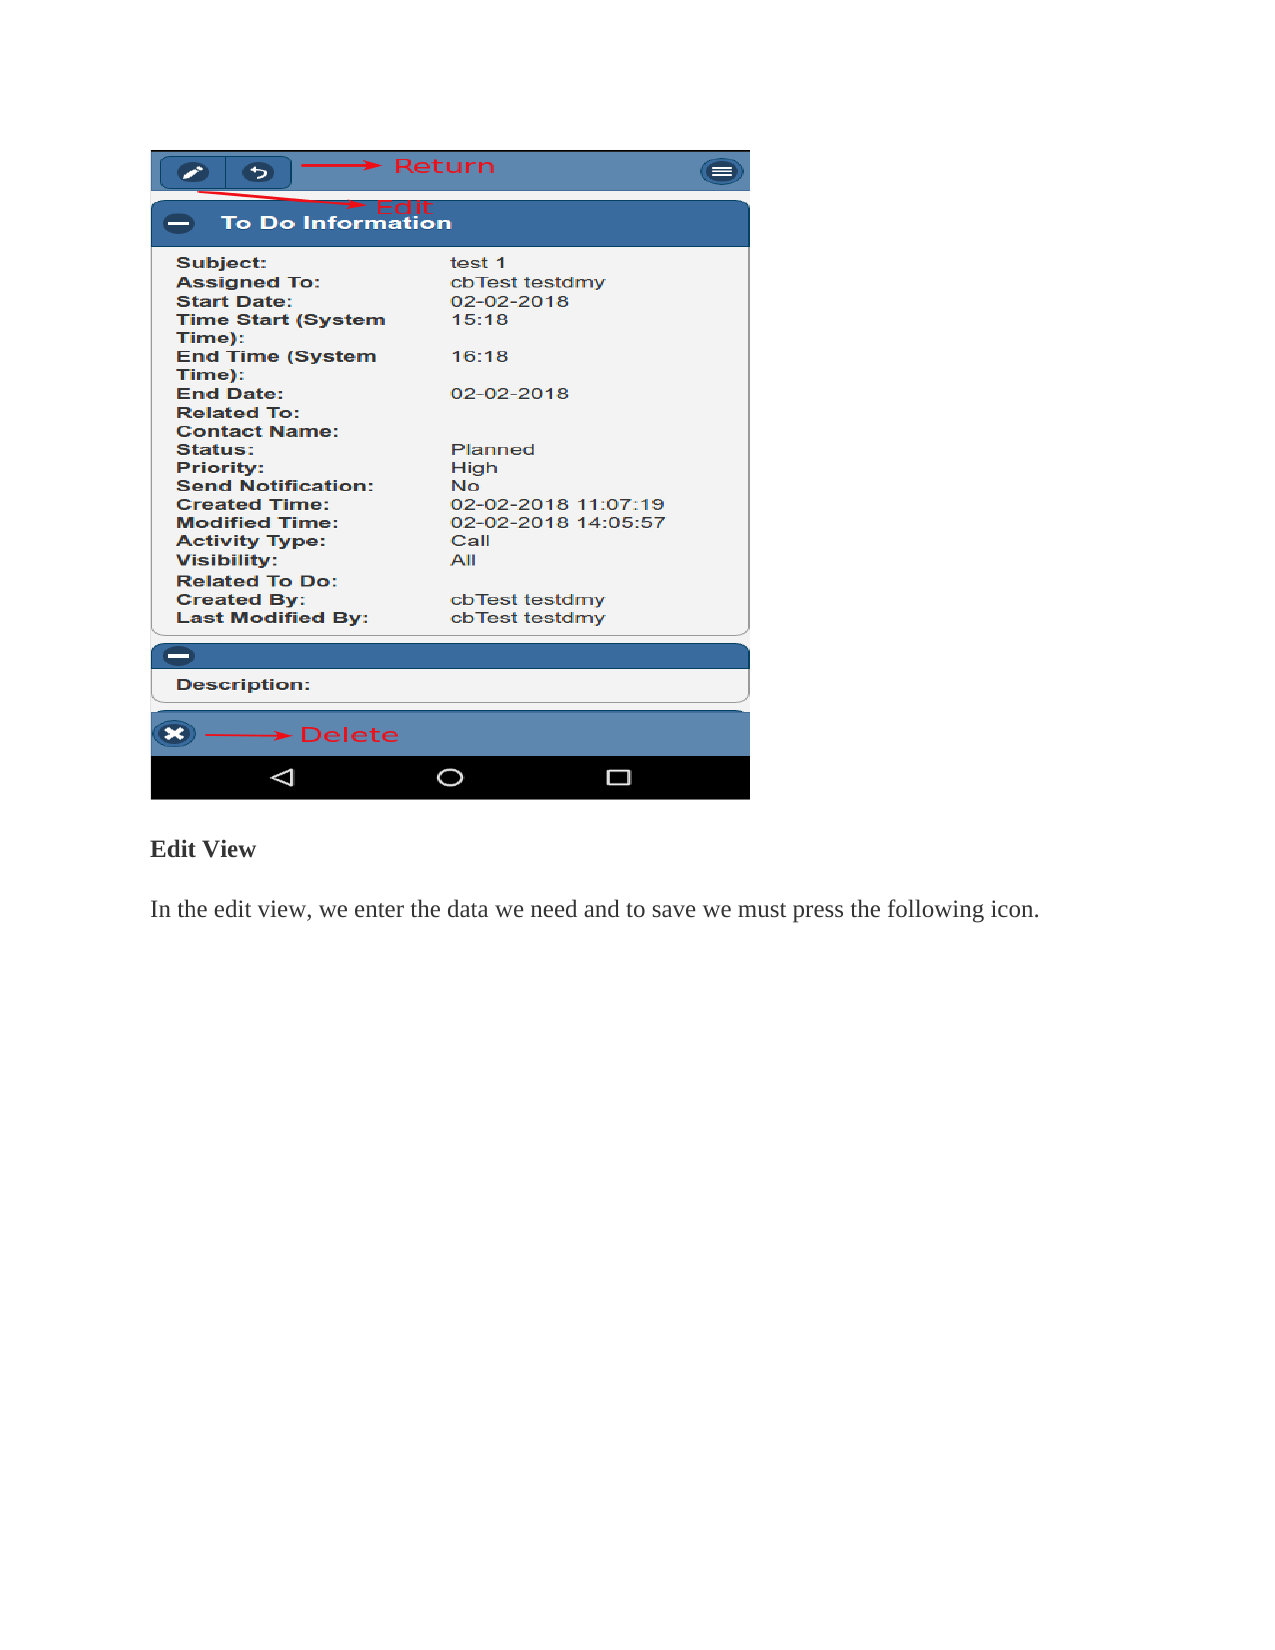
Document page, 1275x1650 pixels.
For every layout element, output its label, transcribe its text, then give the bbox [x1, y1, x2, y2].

picture [150, 150, 750, 800]
subtitle Edit View [150, 834, 1125, 863]
text In the edit view, we enter the data we need and to save we must press the following icon. [150, 894, 1125, 923]
